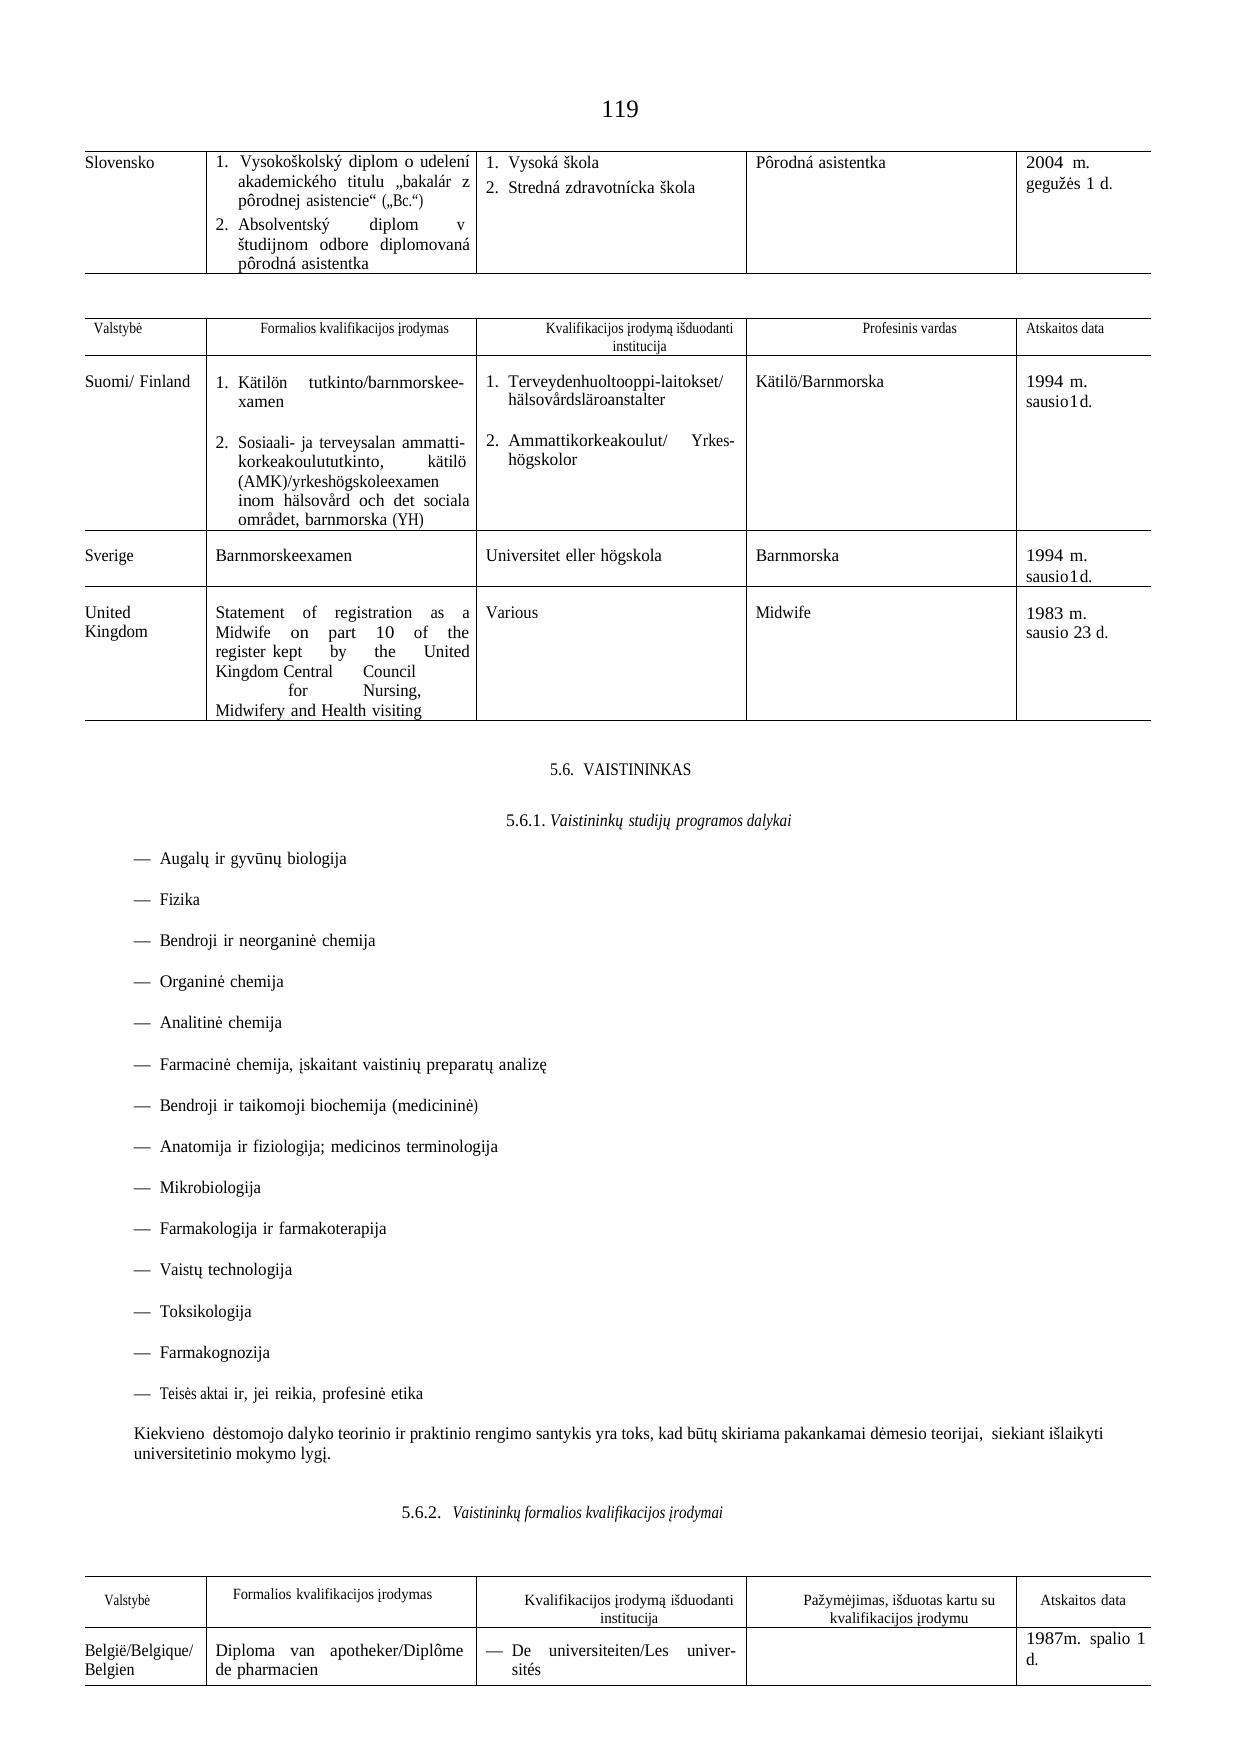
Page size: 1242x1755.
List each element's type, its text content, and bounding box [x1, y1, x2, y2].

text — Analitinė chemija [134, 1012, 1169, 1033]
table_cell 1994 m. sausio1d. [1017, 356, 1151, 529]
text 5.6.2. Vaistininkų formalios kvalifikacijos įrodymai [401, 1505, 1169, 1521]
table_header Valstybė [85, 1577, 206, 1627]
table_cell Kätilö/Barnmorska [747, 356, 1016, 529]
table_cell Diploma van apotheker/Diplôme de pharmacien [207, 1628, 476, 1684]
table_header Profesinis vardas [747, 319, 1016, 355]
table_cell — De universiteiten/Les univer- sités [477, 1628, 746, 1684]
table_cell [747, 1628, 1016, 1684]
text — Augalų ir gyvūnų biologija [134, 851, 1169, 868]
table_header Formalios kvalifikacijos įrodymas [207, 1577, 476, 1627]
table_cell 1. Kätilön tutkinto/barnmorskee- xamen 2. Sosiaali- ja terveysalan ammatti- korkeakoulututkinto, kätilö (AMK)/yrkeshögskoleexamen inom hälsovård och det sociala området, barnmorska (YH) [207, 356, 476, 529]
table_cell 1. Vysoká škola 2. Stredná zdravotnícka škola [477, 152, 746, 273]
text — Farmacinė chemija, įskaitant vaistinių preparatų analizę [134, 1053, 1169, 1074]
table_cell 1. Vysokoškolský diplom o udelení akademického titulu „bakalár z pôrodnej asistencie“ („Bc.“) 2. Absolventský diplom v študijnom odbore diplomovaná pôrodná asistentka [207, 152, 476, 273]
text — Bendroji ir neorganinė chemija [134, 930, 1169, 950]
text — Anatomija ir fiziologija; medicinos terminologija [134, 1136, 1169, 1156]
text 5.6. VAISTININKAS [543, 762, 698, 779]
table_cell Barnmorskeexamen [207, 531, 476, 586]
table_cell België/Belgique/ Belgien [85, 1628, 206, 1684]
table_header Valstybė [85, 319, 206, 355]
table_cell 1. Terveydenhuoltooppi-laitokset/ hälsovårdsläroanstalter 2. Ammattikorkeakoulut/ Yrkes- högskolor [477, 356, 746, 529]
text — Vaistų technologija [134, 1259, 1169, 1279]
text Kiekvieno dėstomojo dalyko teorinio ir praktinio rengimo santykis yra toks, kad būtų skiriama pakankamai dėmesio teorijai, siekiant išlaikyti universitetinio mokymo lygį. [134, 1424, 1176, 1463]
table_cell Statement of registration as a Midwife on part 10 of the register kept by the United Kingdom Central Council for Nursing, Midwifery and Health visiting [207, 587, 476, 720]
table_cell 1983 m. sausio 23 d. [1017, 587, 1151, 720]
table_cell Midwife [747, 587, 1016, 720]
table_cell 1994 m. sausio1d. [1017, 531, 1151, 586]
table_header Atskaitos data [1017, 319, 1151, 355]
table_cell Slovensko [85, 152, 206, 273]
text — Bendroji ir taikomoji biochemija (medicininė) [134, 1095, 1169, 1115]
text — Teisės aktai ir, jei reikia, profesinė etika [134, 1383, 1169, 1403]
table_cell United Kingdom [85, 587, 206, 720]
text — Farmakognozija [134, 1342, 1169, 1362]
text 5.6.1. Vaistininkų studijų programos dalykai [506, 810, 852, 831]
table_cell Sverige [85, 531, 206, 586]
table_header Pažymėjimas, išduotas kartu su kvalifikacijos įrodymu [747, 1577, 1016, 1627]
text — Organinė chemija [134, 971, 1169, 992]
table_cell Barnmorska [747, 531, 1016, 586]
text — Toksikologija [134, 1300, 1169, 1321]
table_cell Universitet eller högskola [477, 531, 746, 586]
table_header Formalios kvalifikacijos įrodymas [207, 319, 476, 355]
table_cell Suomi/ Finland [85, 356, 206, 529]
table_header Kvalifikacijos įrodymą išduodanti institucija [477, 1577, 746, 1627]
table_header Atskaitos data [1017, 1577, 1151, 1627]
table_cell 2004 m. gegužės 1 d. [1017, 152, 1151, 273]
table_cell 1987m. spalio 1 d. [1017, 1628, 1151, 1684]
table_cell Various [477, 587, 746, 720]
table_header Kvalifikacijos įrodymą išduodanti institucija [477, 319, 746, 355]
text — Farmakologija ir farmakoterapija [134, 1218, 1169, 1238]
text — Fizika [134, 889, 1169, 909]
table_cell Pôrodná asistentka [747, 152, 1016, 273]
text — Mikrobiologija [134, 1177, 1169, 1197]
